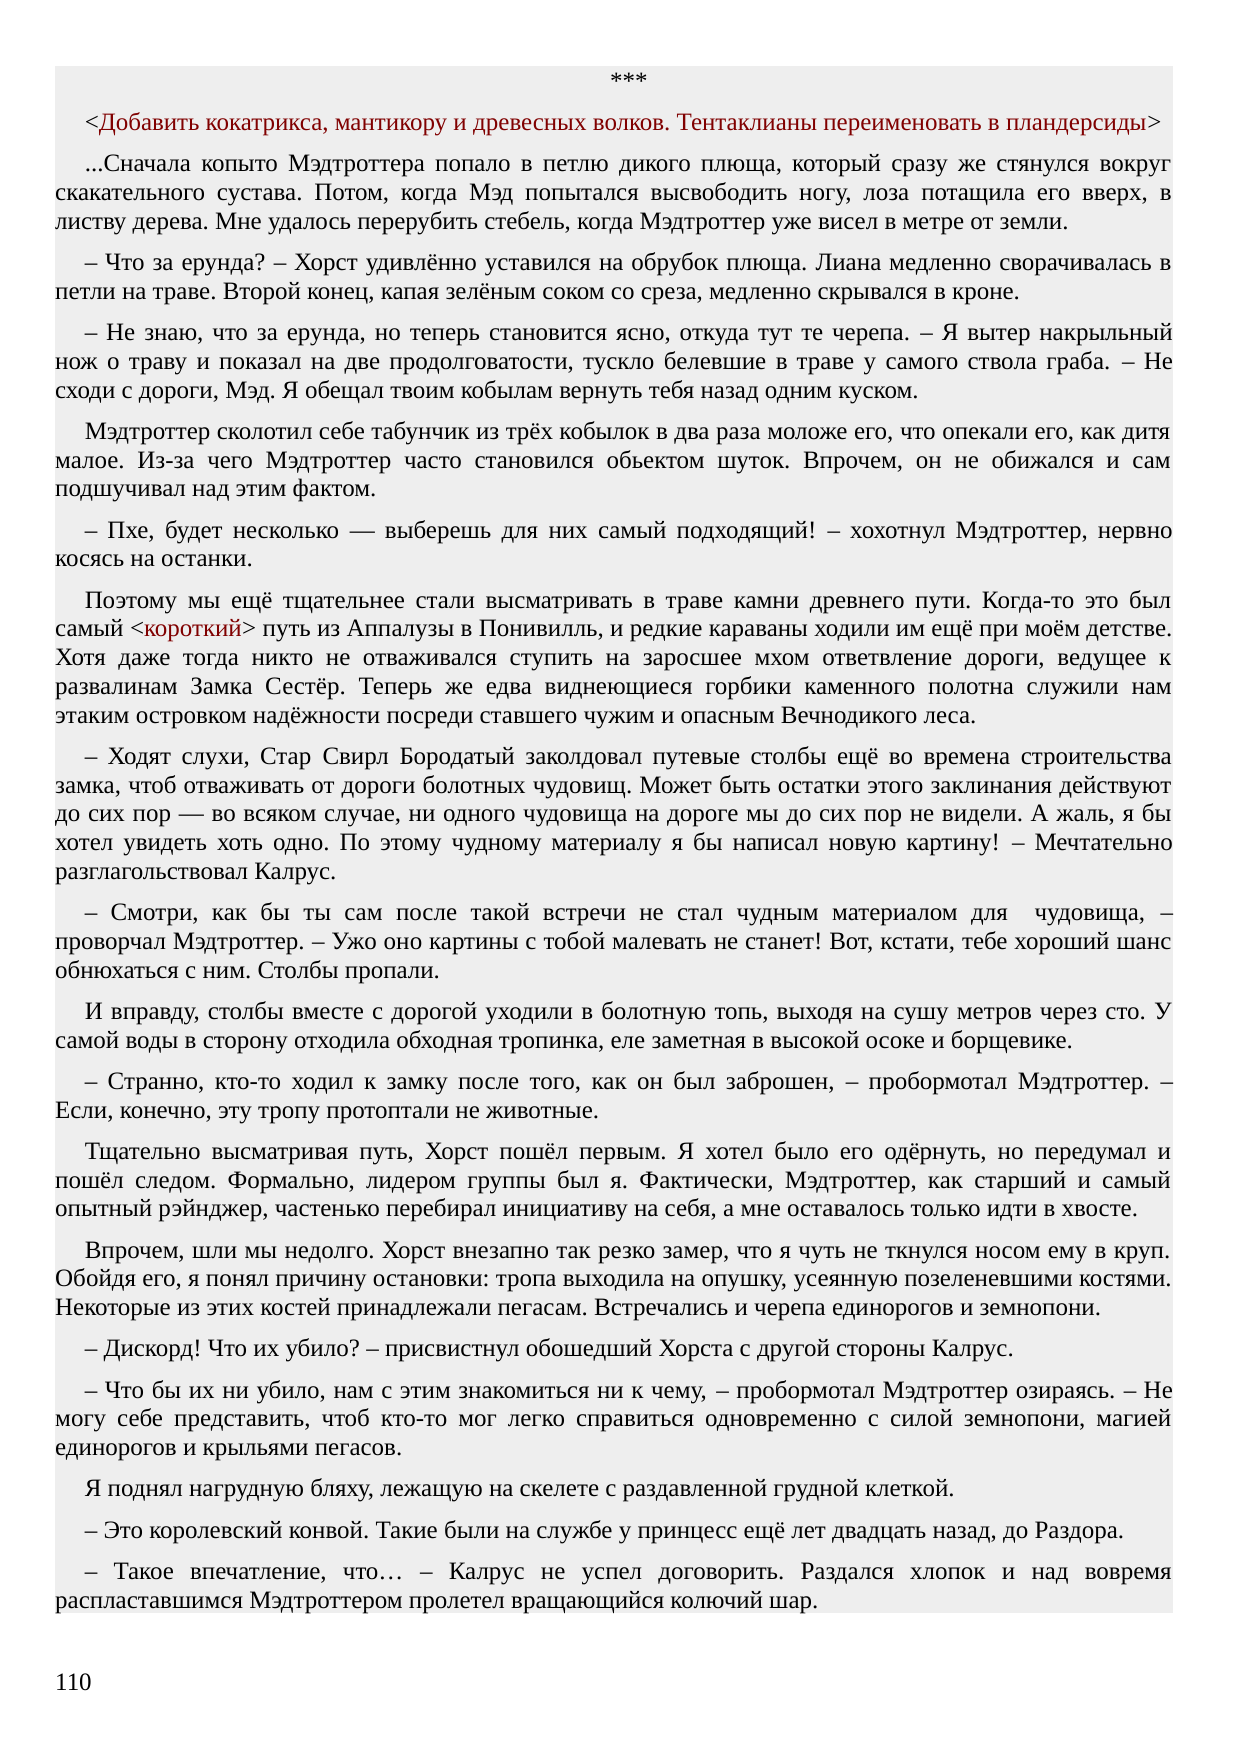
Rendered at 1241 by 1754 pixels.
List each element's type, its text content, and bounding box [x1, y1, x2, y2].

text Поэтому мы ещё тщательнее стали высматривать в траве камни древнего пути. Когда-то это был самый <короткий> путь из Аппалузы в Понивилль, и редкие караваны ходили им ещё при моём детстве. Хотя даже тогда никто не отваживался ступить на заросшее мхом ответвление дороги, ведущее к развалинам Замка Сестёр. Теперь же едва виднеющиеся горбики каменного полотна служили нам этаким островком надёжности посреди ставшего чужим и опасным Вечнодикого леса. [55, 585, 1173, 728]
text Мэдтроттер сколотил себе табунчик из трёх кобылок в два раза моложе его, что опекали его, как дитя малое. Из-за чего Мэдтроттер часто становился обьектом шуток. Впрочем, он не обижался и сам подшучивал над этим фактом. [55, 416, 1173, 502]
text – Пхе, будет несколько — выберешь для них самый подходящий! – хохотнул Мэдтроттер, нервно косясь на останки. [55, 515, 1173, 572]
text И вправду, столбы вместе с дорогой уходили в болотную топь, выходя на сушу метров через сто. У самой воды в сторону отходила обходная тропинка, еле заметная в высокой осоке и борщевике. [55, 996, 1173, 1053]
text ...Сначала копыто Мэдтроттера попало в петлю дикого плюща, который сразу же стянулся вокруг скакательного сустава. Потом, когда Мэд попытался высвободить ногу, лоза потащила его вверх, в листву дерева. Мне удалось перерубить стебель, когда Мэдтроттер уже висел в метре от земли. [55, 148, 1173, 235]
text – Это королевский конвой. Такие были на службе у принцесс ещё лет двадцать назад, до Раздора. [55, 1515, 1173, 1543]
text – Такое впечатление, что… – Калрус не успел договорить. Раздался хлопок и над вовремя распластавшимся Мэдтроттером пролетел вращающийся колючий шар. [55, 1556, 1173, 1613]
text Впрочем, шли мы недолго. Хорст внезапно так резко замер, что я чуть не ткнулся носом ему в круп. Обойдя его, я понял причину остановки: тропа выходила на опушку, усеянную позеленевшими костями. Некоторые из этих костей принадлежали пегасам. Встречались и черепа единорогов и земнопони. [55, 1235, 1173, 1321]
text Я поднял нагрудную бляху, лежащую на скелете с раздавленной грудной клеткой. [55, 1473, 1173, 1502]
text – Смотри, как бы ты сам после такой встречи не стал чудным материалом для чудовища, – проворчал Мэдтроттер. – Ужо оно картины с тобой малевать не станет! Вот, кстати, тебе хороший шанс обнюхаться с ним. Столбы пропали. [55, 897, 1173, 983]
text *** [55, 66, 1173, 95]
text <Добавить кокатрикса, мантикору и древесных волков. Тентаклианы переименовать в пландерсиды> [55, 107, 1173, 136]
text – Странно, кто-то ходил к замку после того, как он был заброшен, – пробормотал Мэдтроттер. – Если, конечно, эту тропу протоптали не животные. [55, 1066, 1173, 1123]
text Тщательно высматривая путь, Хорст пошёл первым. Я хотел было его одёрнуть, но передумал и пошёл следом. Формально, лидером группы был я. Фактически, Мэдтроттер, как старший и самый опытный рэйнджер, частенько перебирал инициативу на себя, а мне оставалось только идти в хвосте. [55, 1136, 1173, 1222]
text – Что бы их ни убило, нам с этим знакомиться ни к чему, – пробормотал Мэдтроттер озираясь. – Не могу себе представить, чтоб кто-то мог легко справиться одновременно с силой земнопони, магией единорогов и крыльями пегасов. [55, 1375, 1173, 1461]
text – Дискорд! Что их убило? – присвистнул обошедший Хорста с другой стороны Калрус. [55, 1333, 1173, 1362]
text – Ходят слухи, Стар Cвирл Бородатый заколдовал путевые столбы ещё во времена строительства замка, чтоб отваживать от дороги болотных чудовищ. Может быть остатки этого заклинания действуют до сих пор — во всяком случае, ни одного чудовища на дороге мы до сих пор не видели. А жаль, я бы хотел увидеть хоть одно. По этому чудному материалу я бы написал новую картину! – Мечтательно разглагольствовал Калрус. [55, 741, 1173, 885]
text – Что за ерунда? – Хорст удивлённо уставился на обрубок плюща. Лиана медленно сворачивалась в петли на траве. Второй конец, капая зелёным соком со среза, медленно скрывался в кроне. [55, 247, 1173, 305]
text – Не знаю, что за ерунда, но теперь становится ясно, откуда тут те черепа. – Я вытер накрыльный нож о траву и показал на две продолговатости, тускло белевшие в траве у самого ствола граба. – Не сходи с дороги, Мэд. Я обещал твоим кобылам вернуть тебя назад одним куском. [55, 317, 1173, 403]
